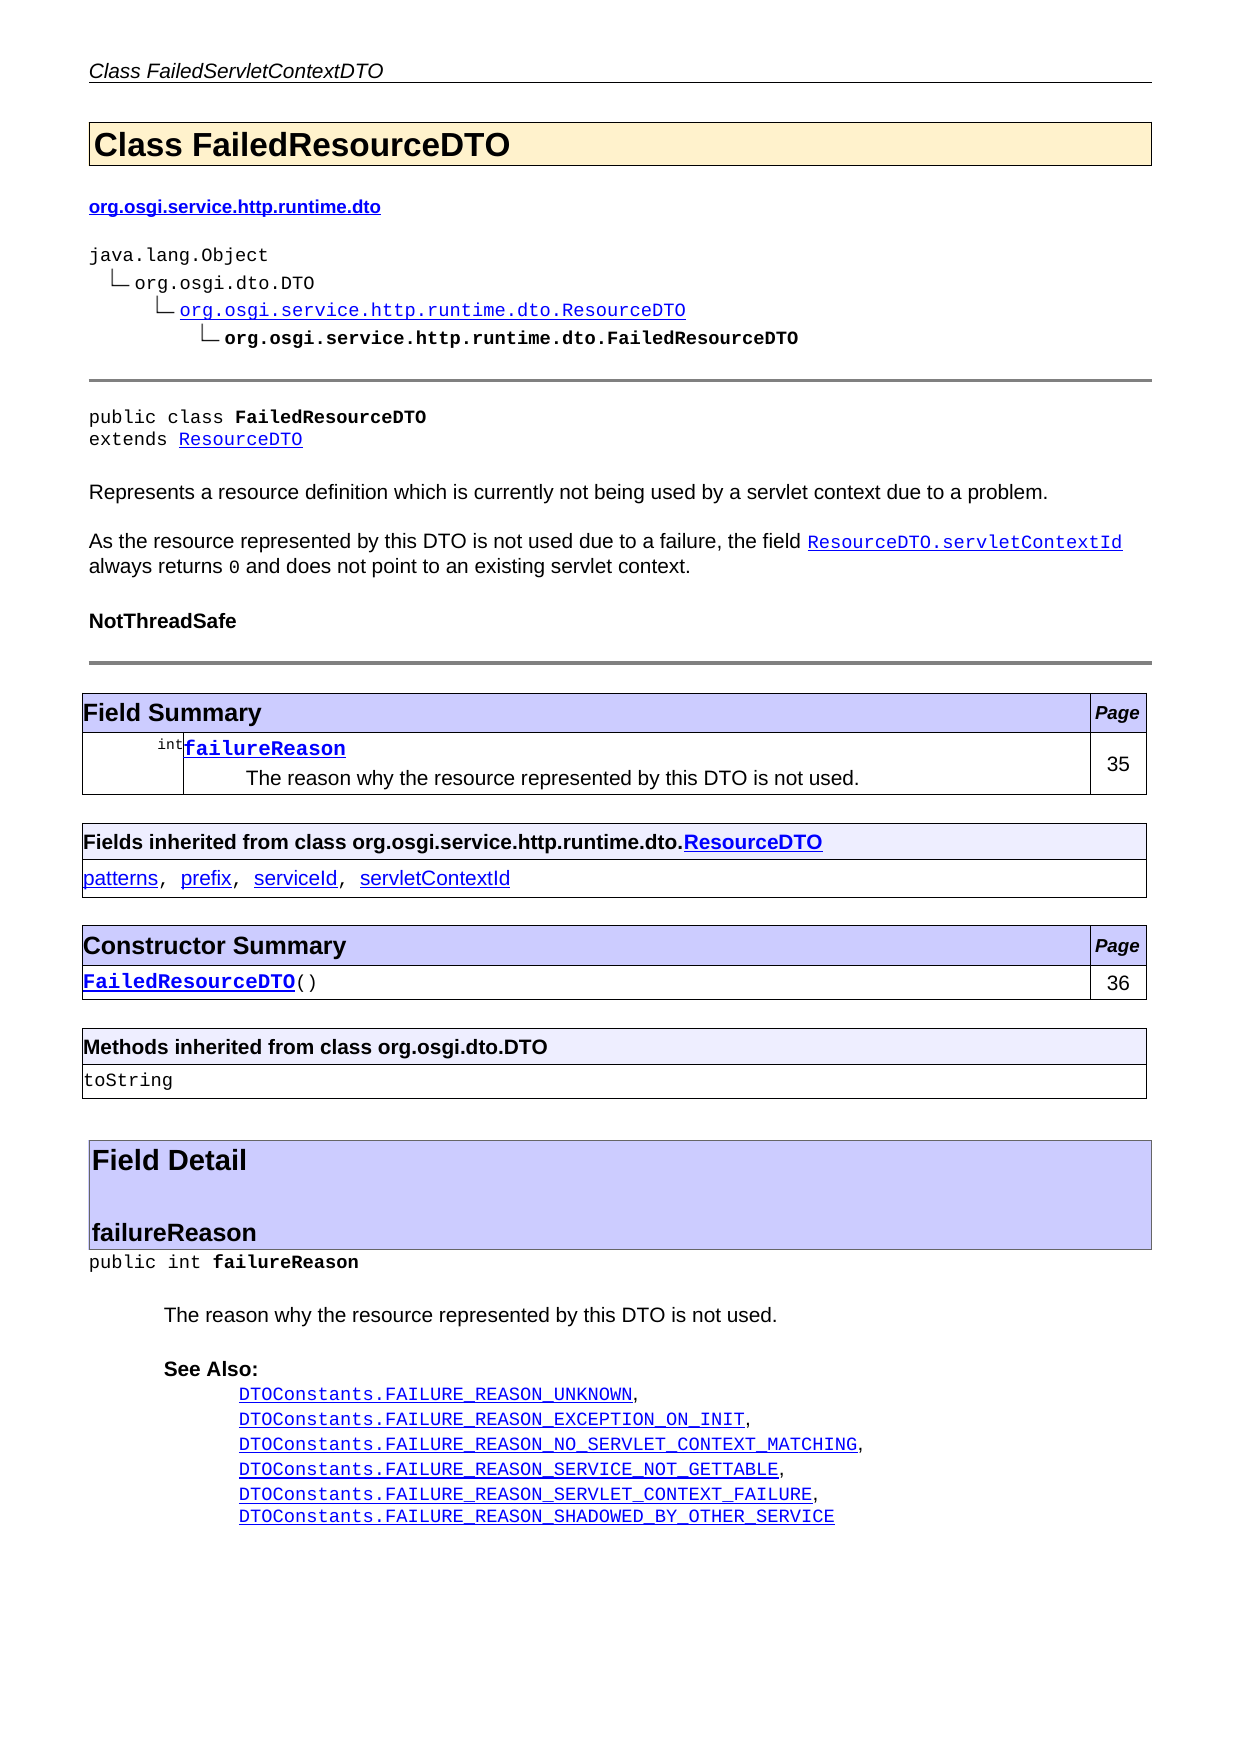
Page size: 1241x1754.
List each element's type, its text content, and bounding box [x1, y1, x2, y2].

picture [111, 267, 135, 290]
table_header Page [1091, 926, 1146, 965]
picture [201, 322, 225, 345]
table_cell 36 [1091, 966, 1146, 999]
table_cell 35 [1091, 733, 1146, 794]
subtitle Field Detail [90, 1141, 1151, 1177]
table_cell failureReason The reason why the resource represented by this DTO is not used. [184, 733, 1090, 794]
table_header Fields inherited from class org.osgi.service.http.runtime.dto.ResourceDTO [83, 824, 1146, 859]
text org.osgi.service.http.runtime.dto.FailedResourceDTO [88, 322, 1152, 350]
subtitle failureReason [90, 1215, 1151, 1249]
table_header Field Summary [83, 694, 1090, 732]
text See Also: [163, 1356, 1152, 1380]
subtitle Class FailedResourceDTO [90, 123, 1151, 165]
text org.osgi.service.http.runtime.dto [88, 195, 1152, 217]
table_cell patterns, prefix, serviceId, servletContextId [83, 860, 1146, 897]
text The reason why the resource represented by this DTO is not used. [163, 1303, 1152, 1327]
table_header Constructor Summary [83, 926, 1090, 965]
text public int failureReason [88, 1253, 1152, 1274]
text As the resource represented by this DTO is not used due to a failure, the field ResourceDTO.servletContextId always returns 0 and does not point to an existing servlet context. [88, 529, 1152, 579]
text java.lang.Object [88, 246, 1152, 267]
text public class FailedResourceDTO [88, 408, 1152, 429]
text org.osgi.dto.DTO [88, 267, 1152, 295]
table_header Methods inherited from class org.osgi.dto.DTO [83, 1029, 1146, 1064]
table_cell int [83, 733, 183, 794]
text Represents a resource definition which is currently not being used by a servlet context due to a problem. [88, 480, 1152, 504]
table_cell toString [83, 1065, 1146, 1098]
table_cell FailedResourceDTO() [83, 966, 1090, 999]
text NotThreadSafe [88, 608, 1152, 632]
picture [156, 295, 180, 317]
table_header Page [1091, 694, 1146, 732]
text DTOConstants.FAILURE_REASON_UNKNOWN, DTOConstants.FAILURE_REASON_EXCEPTION_ON_INIT, DTOConstants.FAILURE_REASON_NO_SERVLET_CONTEXT_MATCHING, DTOConstants.FAILURE_REASON_SERVICE_NOT_GETTABLE, DTOConstants.FAILURE_REASON_SERVLET_CONTEXT_FAILURE, DTOConstants.FAILURE_REASON_SHADOWED_BY_OTHER_SERVICE [238, 1380, 1152, 1528]
text org.osgi.service.http.runtime.dto.ResourceDTO [88, 295, 1152, 322]
text extends ResourceDTO [88, 429, 1152, 451]
